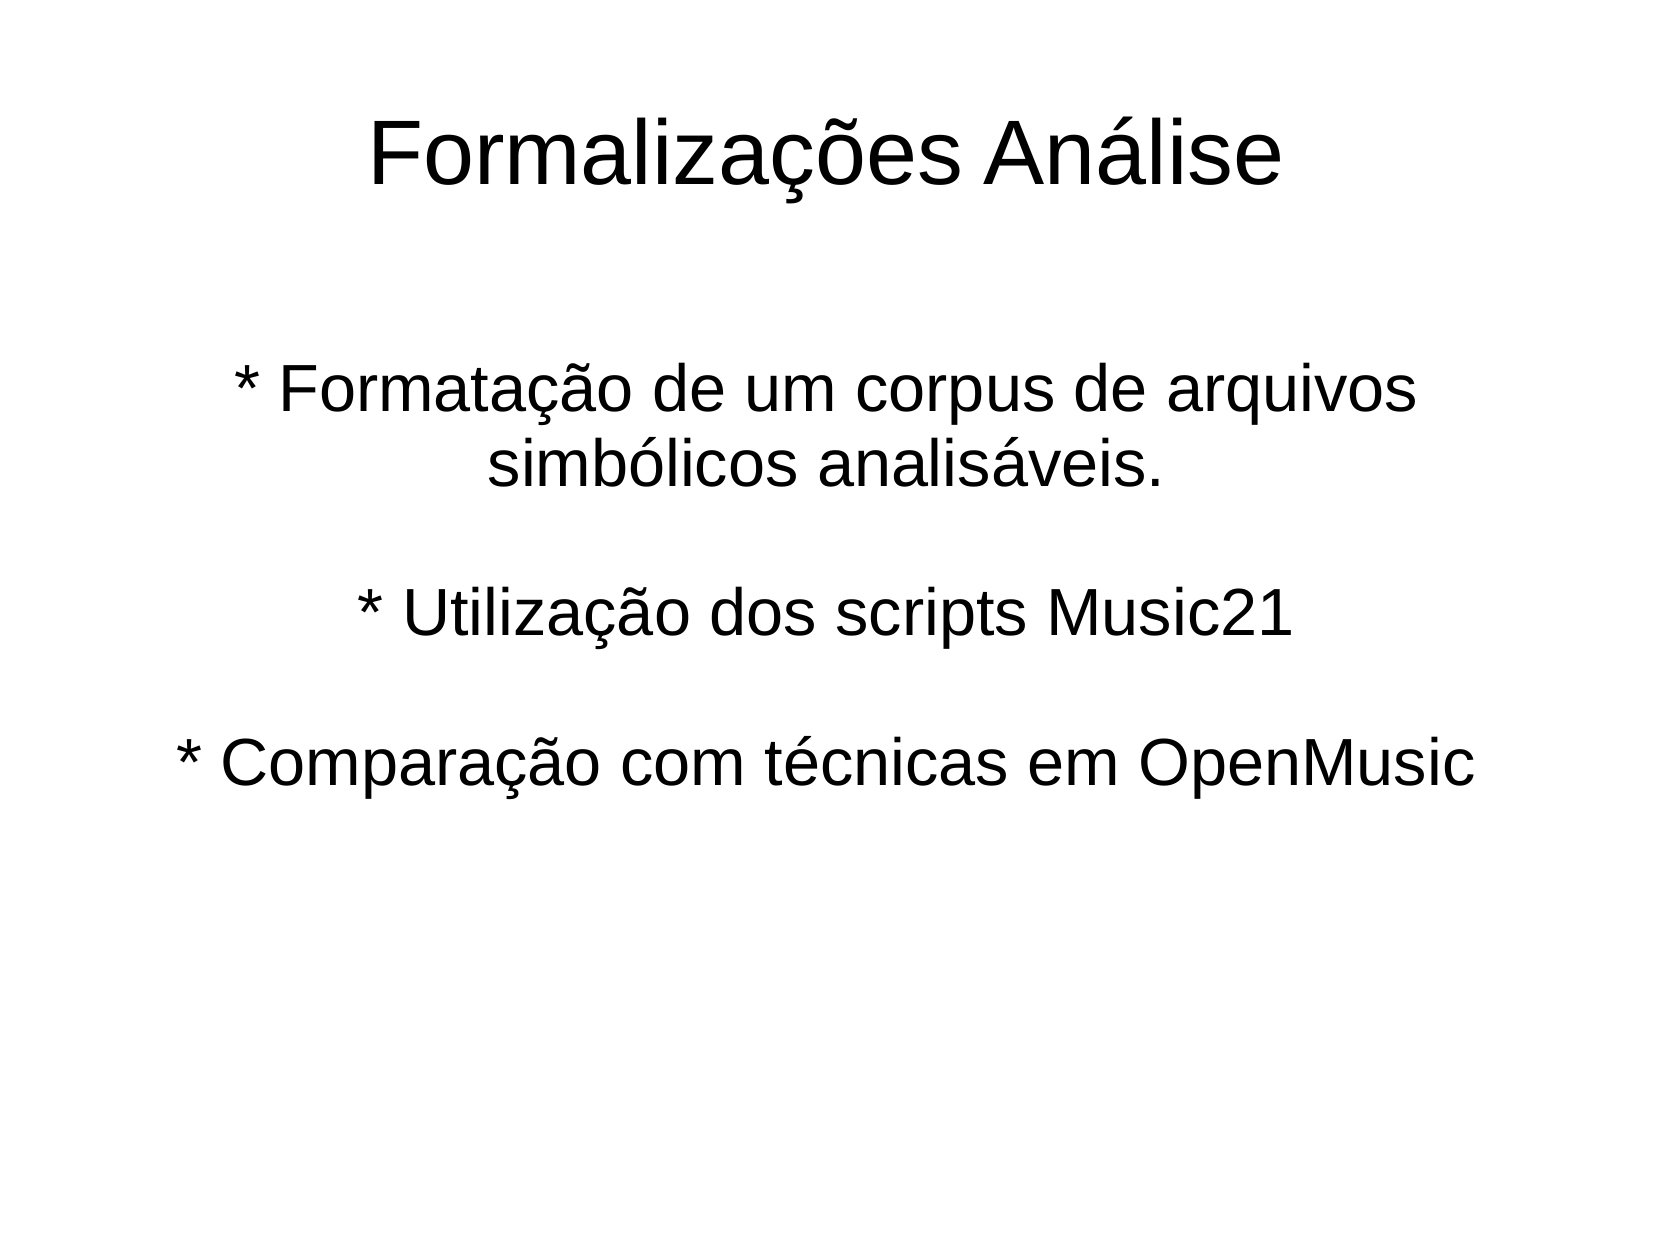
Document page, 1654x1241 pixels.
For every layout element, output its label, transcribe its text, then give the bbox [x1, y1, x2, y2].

subtitle * Formatação de um corpus de arquivos simbólicos analisáveis. * Utilização dos scripts Music21 * Comparação com técnicas em OpenMusic [82, 201, 1571, 1099]
title Formalizações Análise [82, 49, 1571, 201]
